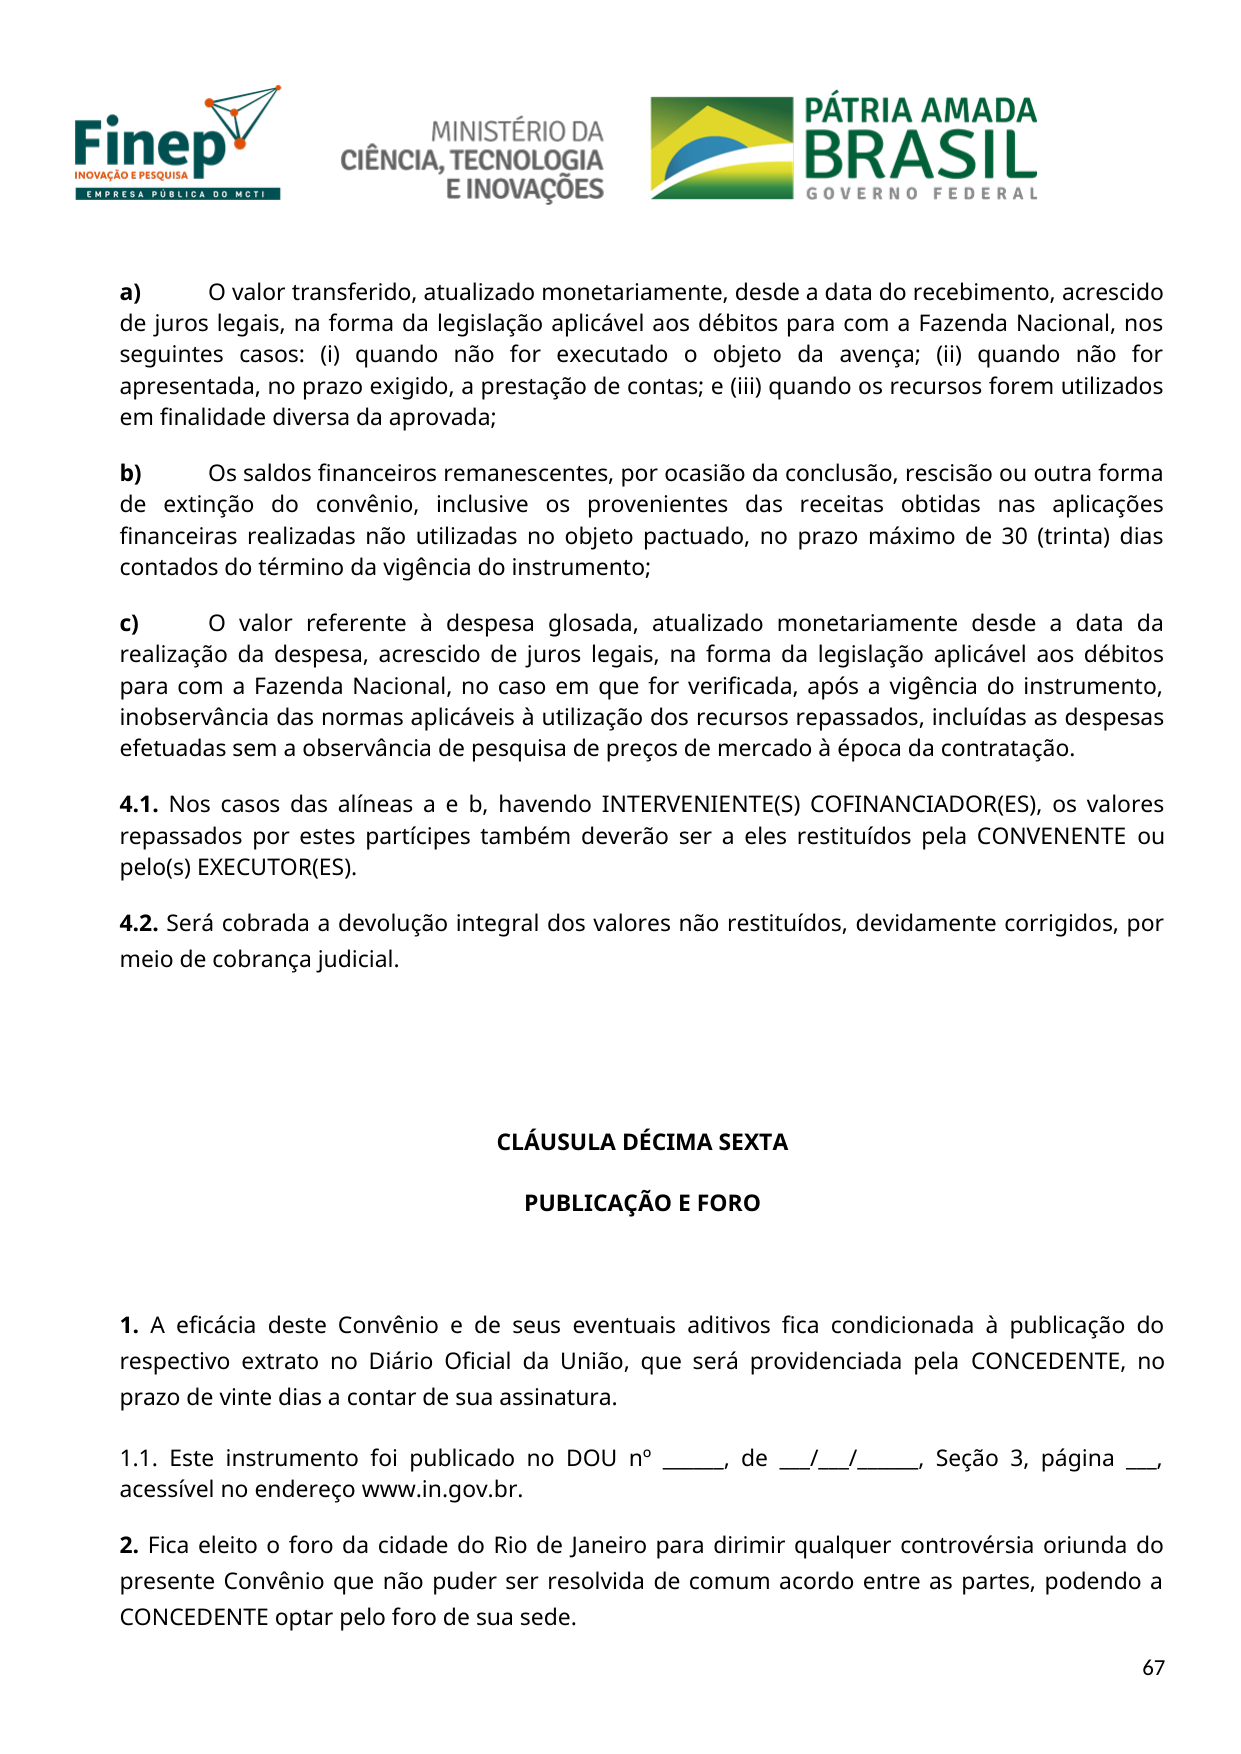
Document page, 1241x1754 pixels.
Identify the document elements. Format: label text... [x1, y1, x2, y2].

list O valor referente à despesa glosada, atualizado monetariamente desde a data da realização da despesa, acrescido de juros legais, na forma da legislação aplicável aos débitos para com a Fazenda Nacional, no caso em que for verificada, após a vigência do instrumento, inobservância das normas aplicáveis à utilização dos recursos repassados, incluídas as despesas efetuadas sem a observância de pesquisa de preços de mercado à época da contratação. [119, 607, 1165, 763]
text PUBLICAÇÃO E FORO [119, 1187, 1165, 1218]
list 4.2. Será cobrada a devolução integral dos valores não restituídos, devidamente corrigidos, por meio de cobrança judicial. [119, 907, 1165, 974]
text 1.1. Este instrumento foi publicado no DOU nº ______, de ___/___/______, Seção 3, página ___, acessível no endereço www.in.gov.br. [119, 1442, 1165, 1504]
list O valor transferido, atualizado monetariamente, desde a data do recebimento, acrescido de juros legais, na forma da legislação aplicável aos débitos para com a Fazenda Nacional, nos seguintes casos: (i) quando não for executado o objeto da avença; (ii) quando não for apresentada, no prazo exigido, a prestação de contas; e (iii) quando os recursos forem utilizados em finalidade diversa da aprovada; [119, 276, 1165, 432]
text CLÁUSULA DÉCIMA SEXTA [119, 1126, 1165, 1157]
text 2. Fica eleito o foro da cidade do Rio de Janeiro para dirimir qualquer controvérsia oriunda do presente Convênio que não puder ser resolvida de comum acordo entre as partes, podendo a CONCEDENTE optar pelo foro de sua sede. [119, 1529, 1165, 1632]
list 4.1. Nos casos das alíneas a e b, havendo INTERVENIENTE(S) COFINANCIADOR(ES), os valores repassados por estes partícipes também deverão ser a eles restituídos pela CONVENENTE ou pelo(s) EXECUTOR(ES). [119, 788, 1165, 882]
list Os saldos financeiros remanescentes, por ocasião da conclusão, rescisão ou outra forma de extinção do convênio, inclusive os provenientes das receitas obtidas nas aplicações financeiras realizadas não utilizadas no objeto pactuado, no prazo máximo de 30 (trinta) dias contados do término da vigência do instrumento; [119, 457, 1165, 582]
text 1. A eficácia deste Convênio e de seus eventuais aditivos fica condicionada à publicação do respectivo extrato no Diário Oficial da União, que será providenciada pela CONCEDENTE, no prazo de vinte dias a contar de sua assinatura. [119, 1309, 1165, 1412]
